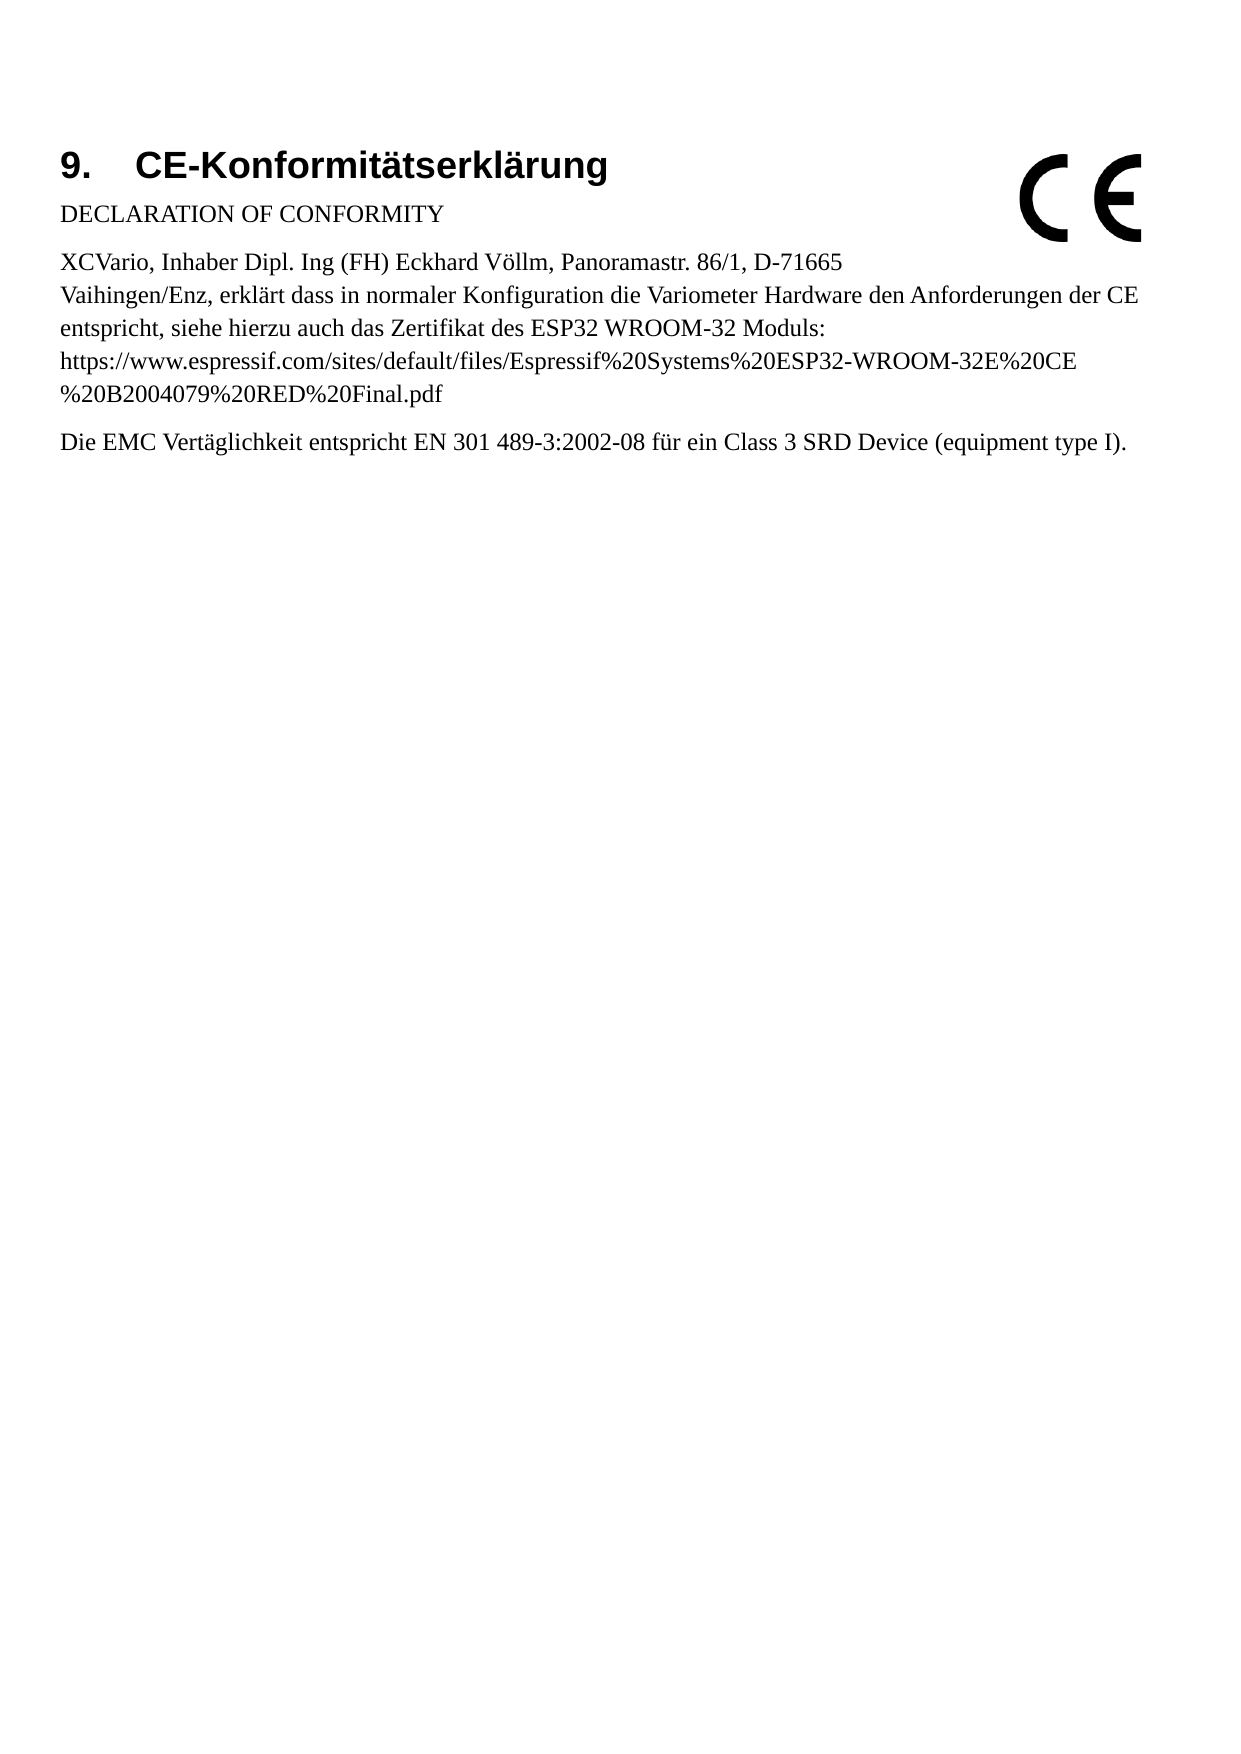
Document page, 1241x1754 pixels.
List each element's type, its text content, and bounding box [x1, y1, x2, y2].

text [1142, 199, 1207, 228]
text Die EMC Vertäglichkeit entspricht EN 301 489-3:2002-08 für ein Class 3 SRD Device (equipment type I). [60, 427, 1207, 455]
picture [1019, 154, 1142, 242]
text DECLARATION OF CONFORMITY [60, 199, 1019, 228]
text XCVario, Inhaber Dipl. Ing (FH) Eckhard Völlm, Panoramastr. 86/1, D-71665 Vaihingen/Enz, erklärt dass in normaler Konfiguration die Variometer Hardware den Anforderungen der CE entspricht, siehe hierzu auch das Zertifikat des ESP32 WROOM-32 Moduls: https://www.espressif.com/sites/default/files/Espressif%20Systems%20ESP32-WROOM-32E%20CE%20B2004079%20RED%20Final.pdf [60, 247, 1207, 408]
subtitle CE-Konformitätserklärung [60, 143, 1207, 187]
